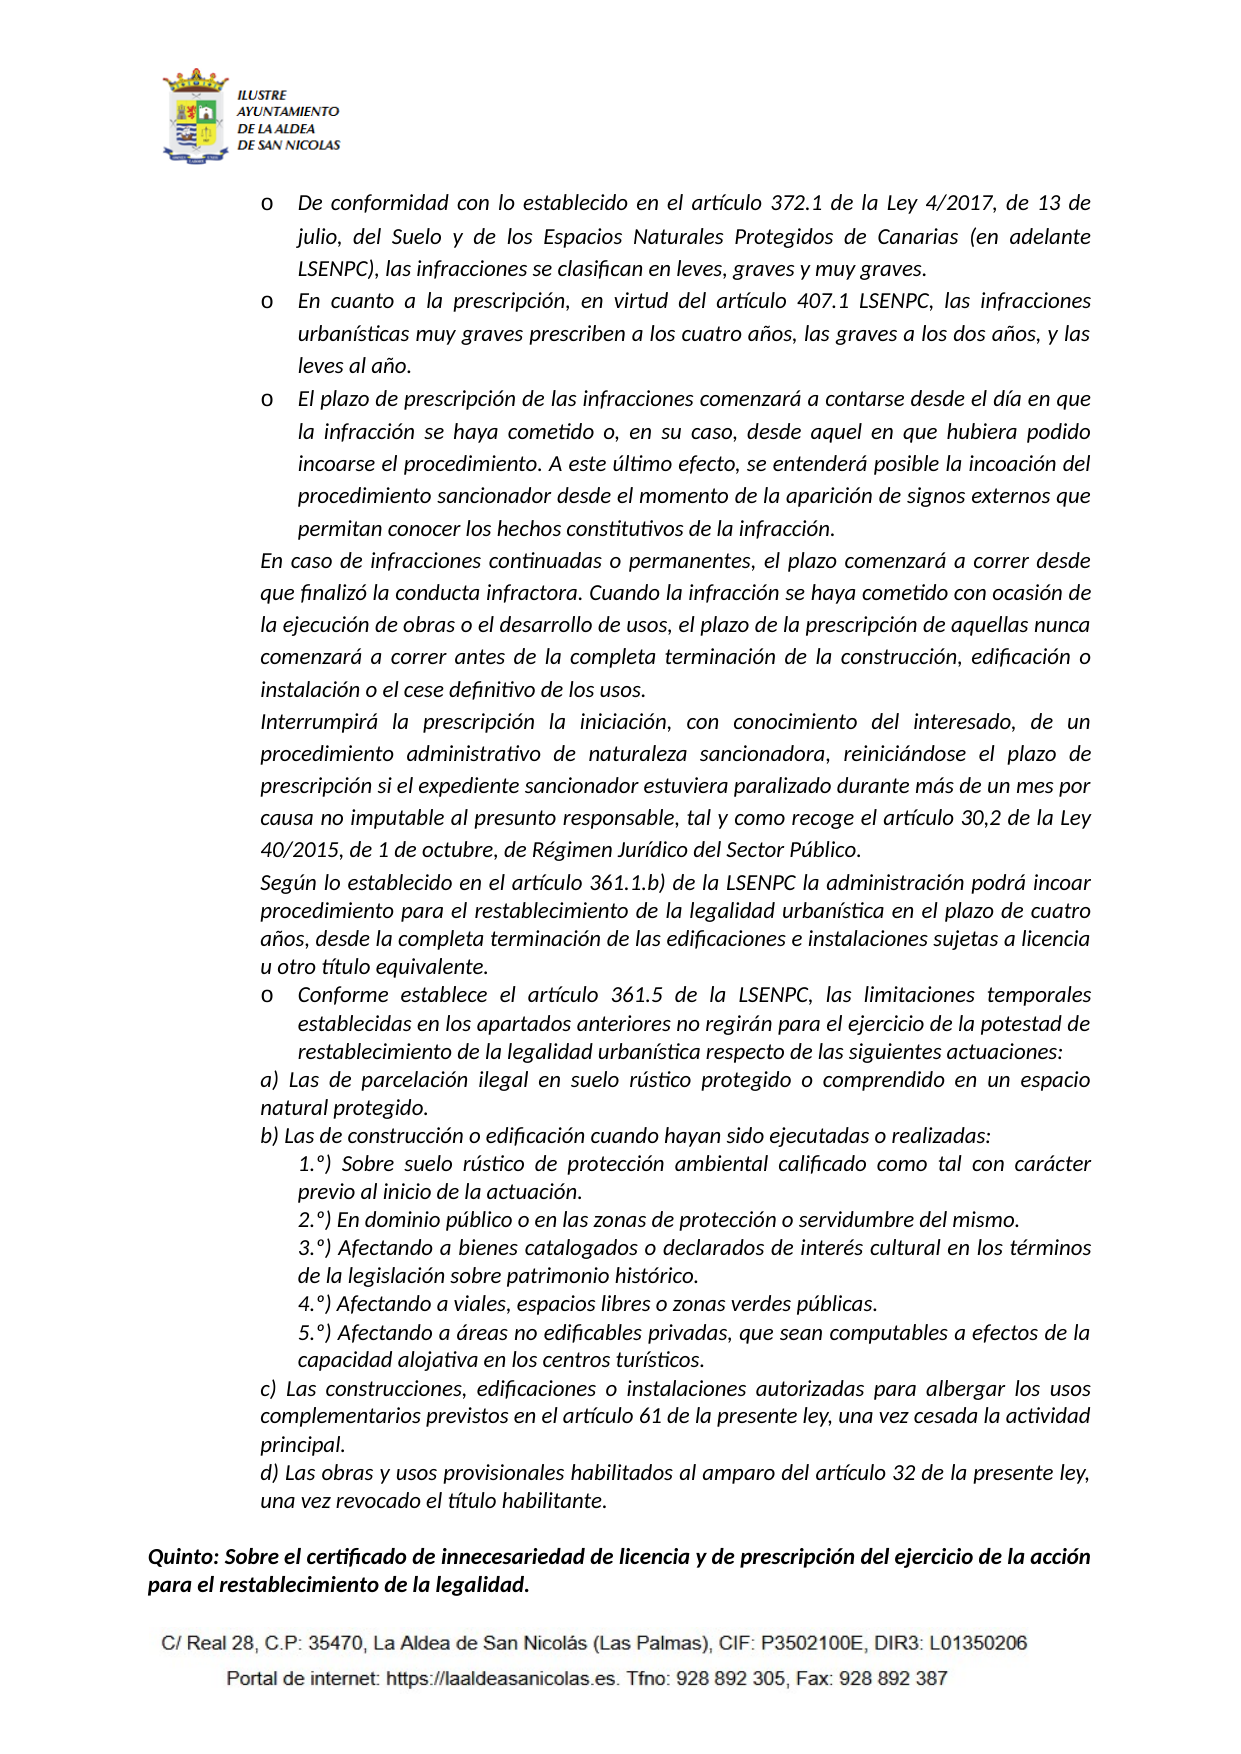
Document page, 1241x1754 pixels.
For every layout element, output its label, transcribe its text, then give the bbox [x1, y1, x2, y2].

picture [149, 1627, 1034, 1694]
text Quinto: Sobre el certificado de innecesariedad de licencia y de prescripción del ejercicio de la acción para el restablecimiento de la legalidad. [148, 1542, 1093, 1598]
text Interrumpirá la prescripción la iniciación, con conocimiento del interesado, de un procedimiento administrativo de naturaleza sancionadora, reiniciándose el plazo de prescripción si el expediente sancionador estuviera paralizado durante más de un mes por causa no imputable al presunto responsable, tal y como recoge el artículo 30,2 de la Ley 40/2015, de 1 de octubre, de Régimen Jurídico del Sector Público. [260, 707, 1093, 864]
text a) Las de parcelación ilegal en suelo rústico protegido o comprendido en un espacio natural protegido. [260, 1065, 1093, 1121]
text d) Las obras y usos provisionales habilitados al amparo del artículo 32 de la presente ley, una vez revocado el título habilitante. [260, 1458, 1093, 1514]
text 3.º) Afectando a bienes catalogados o declarados de interés cultural en los términos de la legislación sobre patrimonio histórico. [298, 1233, 1093, 1289]
list Conforme establece el artículo 361.5 de la LSENPC, las limitaciones temporales establecidas en los apartados anteriores no regirán para el ejercicio de la potestad de restablecimiento de la legalidad urbanística respecto de las siguientes actuaciones: [260, 980, 1093, 1065]
text Según lo establecido en el artículo 361.1.b) de la LSENPC la administración podrá incoar procedimiento para el restablecimiento de la legalidad urbanística en el plazo de cuatro años, desde la completa terminación de las edificaciones e instalaciones sujetas a licencia u otro título equivalente. [260, 868, 1093, 980]
list El plazo de prescripción de las infracciones comenzará a contarse desde el día en que la infracción se haya cometido o, en su caso, desde aquel en que hubiera podido incoarse el procedimiento. A este último efecto, se entenderá posible la incoación del procedimiento sancionador desde el momento de la aparición de signos externos que permitan conocer los hechos constitutivos de la infracción. [260, 384, 1093, 542]
picture [149, 60, 356, 172]
list En cuanto a la prescripción, en virtud del artículo 407.1 LSENPC, las infracciones urbanísticas muy graves prescriben a los cuatro años, las graves a los dos años, y las leves al año. [260, 286, 1093, 380]
text c) Las construcciones, edificaciones o instalaciones autorizadas para albergar los usos complementarios previstos en el artículo 61 de la presente ley, una vez cesada la actividad principal. [260, 1374, 1093, 1458]
text b) Las de construcción o edificación cuando hayan sido ejecutadas o realizadas: [260, 1121, 1093, 1149]
text En caso de infracciones continuadas o permanentes, el plazo comenzará a correr desde que finalizó la conducta infractora. Cuando la infracción se haya cometido con ocasión de la ejecución de obras o el desarrollo de usos, el plazo de la prescripción de aquellas nunca comenzará a correr antes de la completa terminación de la construcción, edificación o instalación o el cese definitivo de los usos. [260, 546, 1093, 703]
text 5.º) Afectando a áreas no edificables privadas, que sean computables a efectos de la capacidad alojativa en los centros turísticos. [298, 1318, 1093, 1374]
text 1.º) Sobre suelo rústico de protección ambiental calificado como tal con carácter previo al inicio de la actuación. [298, 1149, 1093, 1206]
text 4.º) Afectando a viales, espacios libres o zonas verdes públicas. [298, 1289, 1093, 1318]
list De conformidad con lo establecido en el artículo 372.1 de la Ley 4/2017, de 13 de julio, del Suelo y de los Espacios Naturales Protegidos de Canarias (en adelante LSENPC), las infracciones se clasifican en leves, graves y muy graves. [260, 188, 1093, 282]
text 2.º) En dominio público o en las zonas de protección o servidumbre del mismo. [298, 1206, 1093, 1233]
